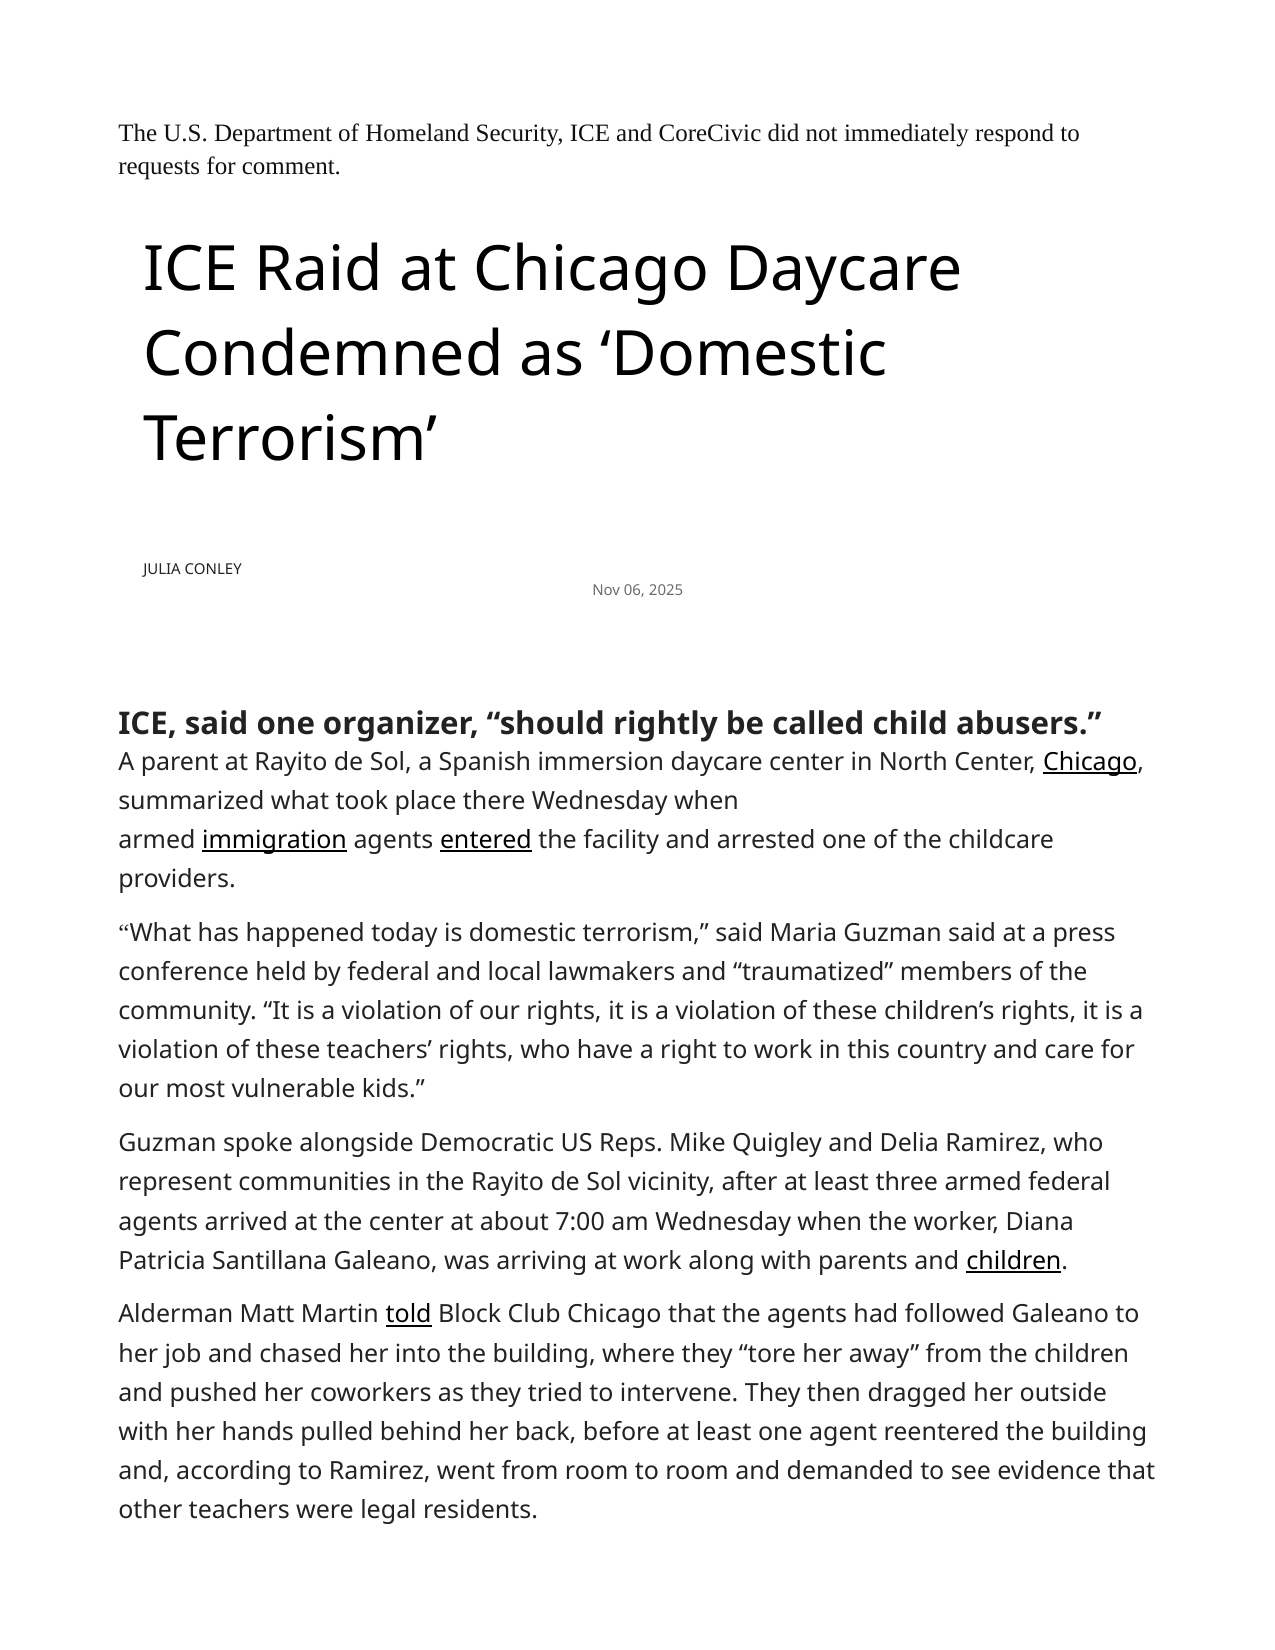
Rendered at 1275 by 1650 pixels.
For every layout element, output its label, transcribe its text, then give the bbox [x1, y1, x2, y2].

subtitle ICE Raid at Chicago Daycare Condemned as ‘Domestic Terrorism’ [143, 224, 1132, 479]
text Guzman spoke alongside Democratic US Reps. Mike Quigley and Delia Ramirez, who represent communities in the Rayito de Sol vicinity, after at least three armed federal agents arrived at the center at about 7:00 am Wednesday when the worker, Diana Patricia Santillana Galeano, was arriving at work along with parents and children. [118, 1125, 1157, 1276]
text Alderman Matt Martin told Block Club Chicago that the agents had followed Galeano to her job and chased her into the building, where they “tore her away” from the children and pushed her coworkers as they tried to intervene. They then dragged her outside with her hands pulled behind her back, before at least one agent reentered the building and, according to Ramirez, went from room to room and demanded to see evidence that other teachers were legal residents. [118, 1296, 1157, 1526]
text The U.S. Department of Homeland Security, ICE and CoreCivic did not immediately respond to requests for comment. [118, 118, 1157, 180]
text “What has happened today is domestic terrorism,” said Maria Guzman said at a press conference held by federal and local lawmakers and “traumatized” members of the community. “It is a violation of our rights, it is a violation of these children’s rights, it is a violation of these teachers’ rights, who have a right to work in this country and care for our most vulnerable kids.” [118, 914, 1157, 1105]
text A parent at Rayito de Sol, a Spanish immersion daycare center in North Center, Chicago, summarized what took place there Wednesday when armed immigration agents entered the facility and arrested one of the childcare providers. [118, 743, 1157, 895]
text Julia Conley [143, 504, 1132, 579]
text Nov 06, 2025 [118, 579, 1157, 599]
subtitle ICE, said one organizer, “should rightly be called child abusers.” [118, 699, 1157, 743]
